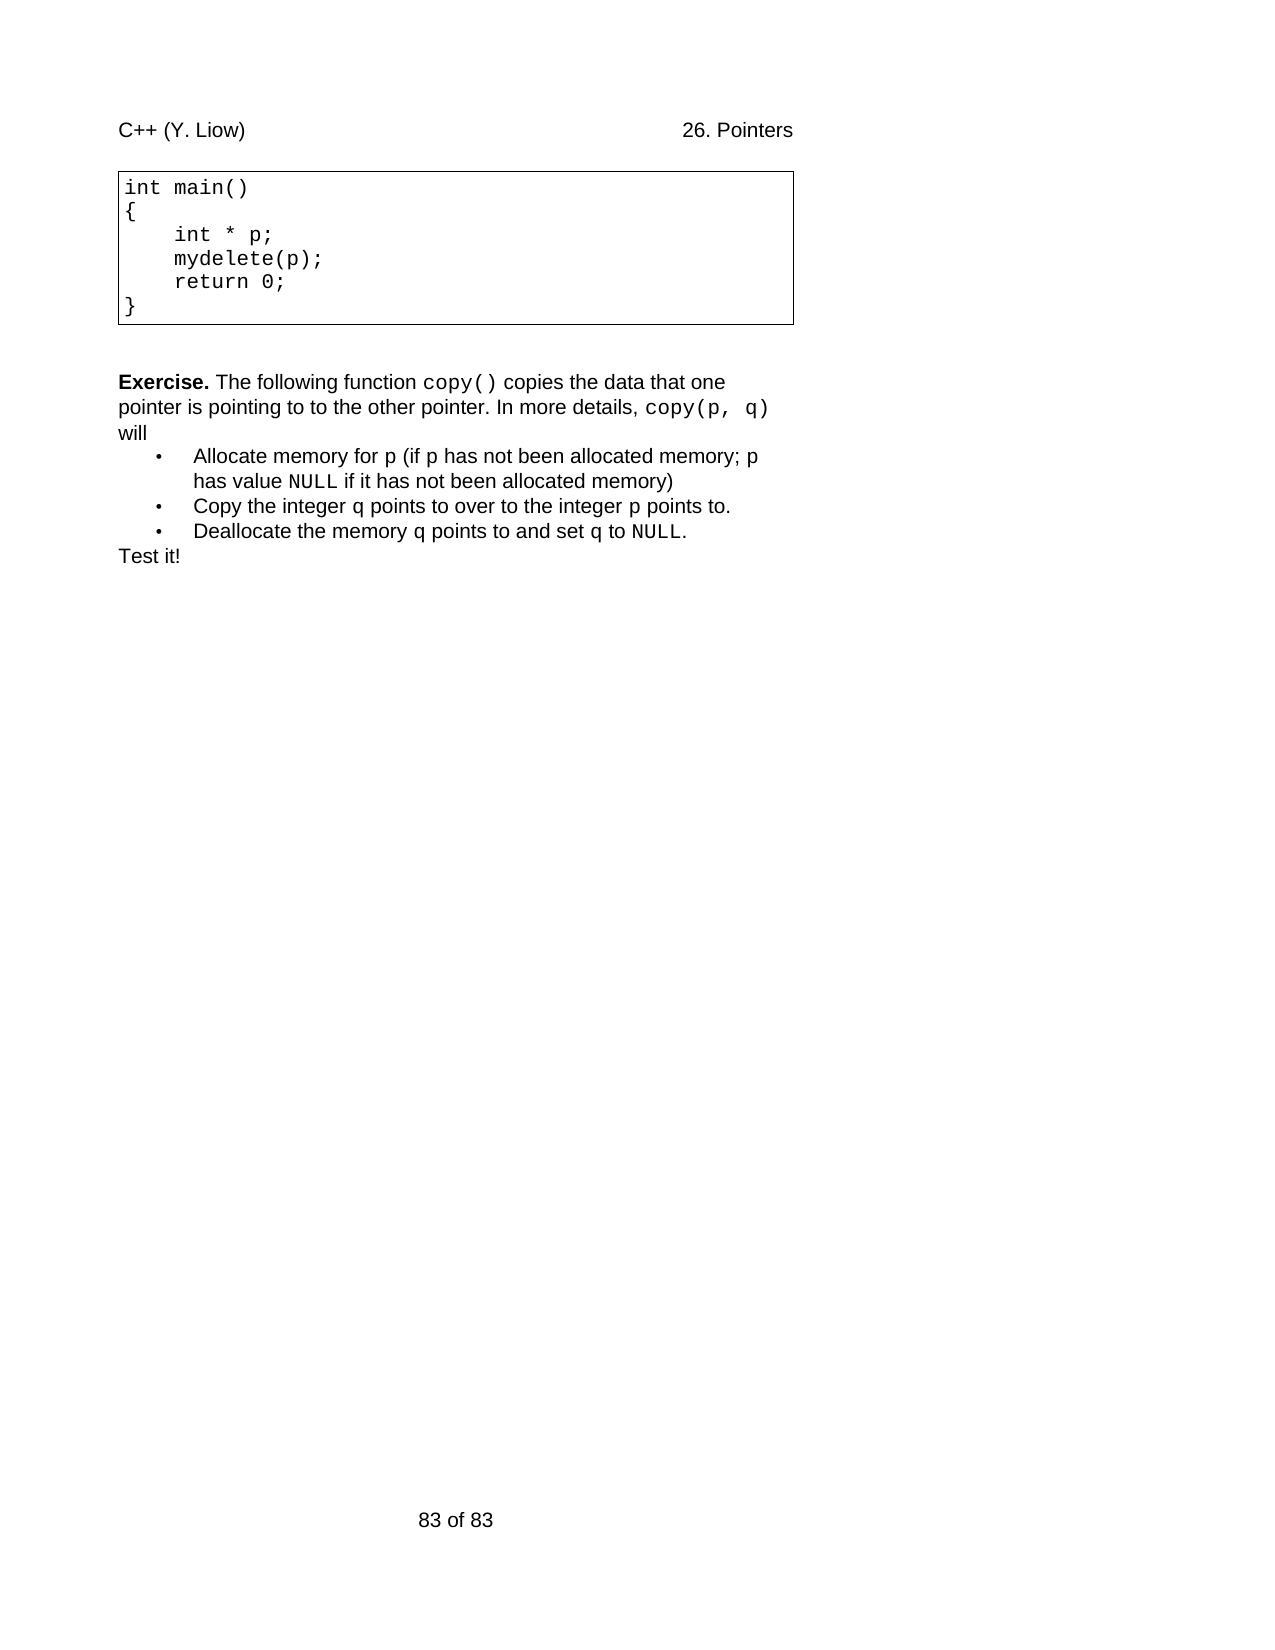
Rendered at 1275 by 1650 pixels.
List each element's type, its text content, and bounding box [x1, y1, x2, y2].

list Test it! [118, 545, 793, 568]
text Exercise. The following function copy() copies the data that one pointer is pointing to to the other pointer. In more details, copy(p, q) will [118, 371, 793, 444]
table_header int main() { int * p; mydelete(p); return 0; } [119, 172, 793, 324]
list Copy the integer q points to over to the integer p points to. [156, 494, 793, 519]
list Deallocate the memory q points to and set q to NULL. [156, 519, 793, 545]
list Allocate memory for p (if p has not been allocated memory; p has value NULL if it has not been allocated memory) [156, 444, 793, 494]
